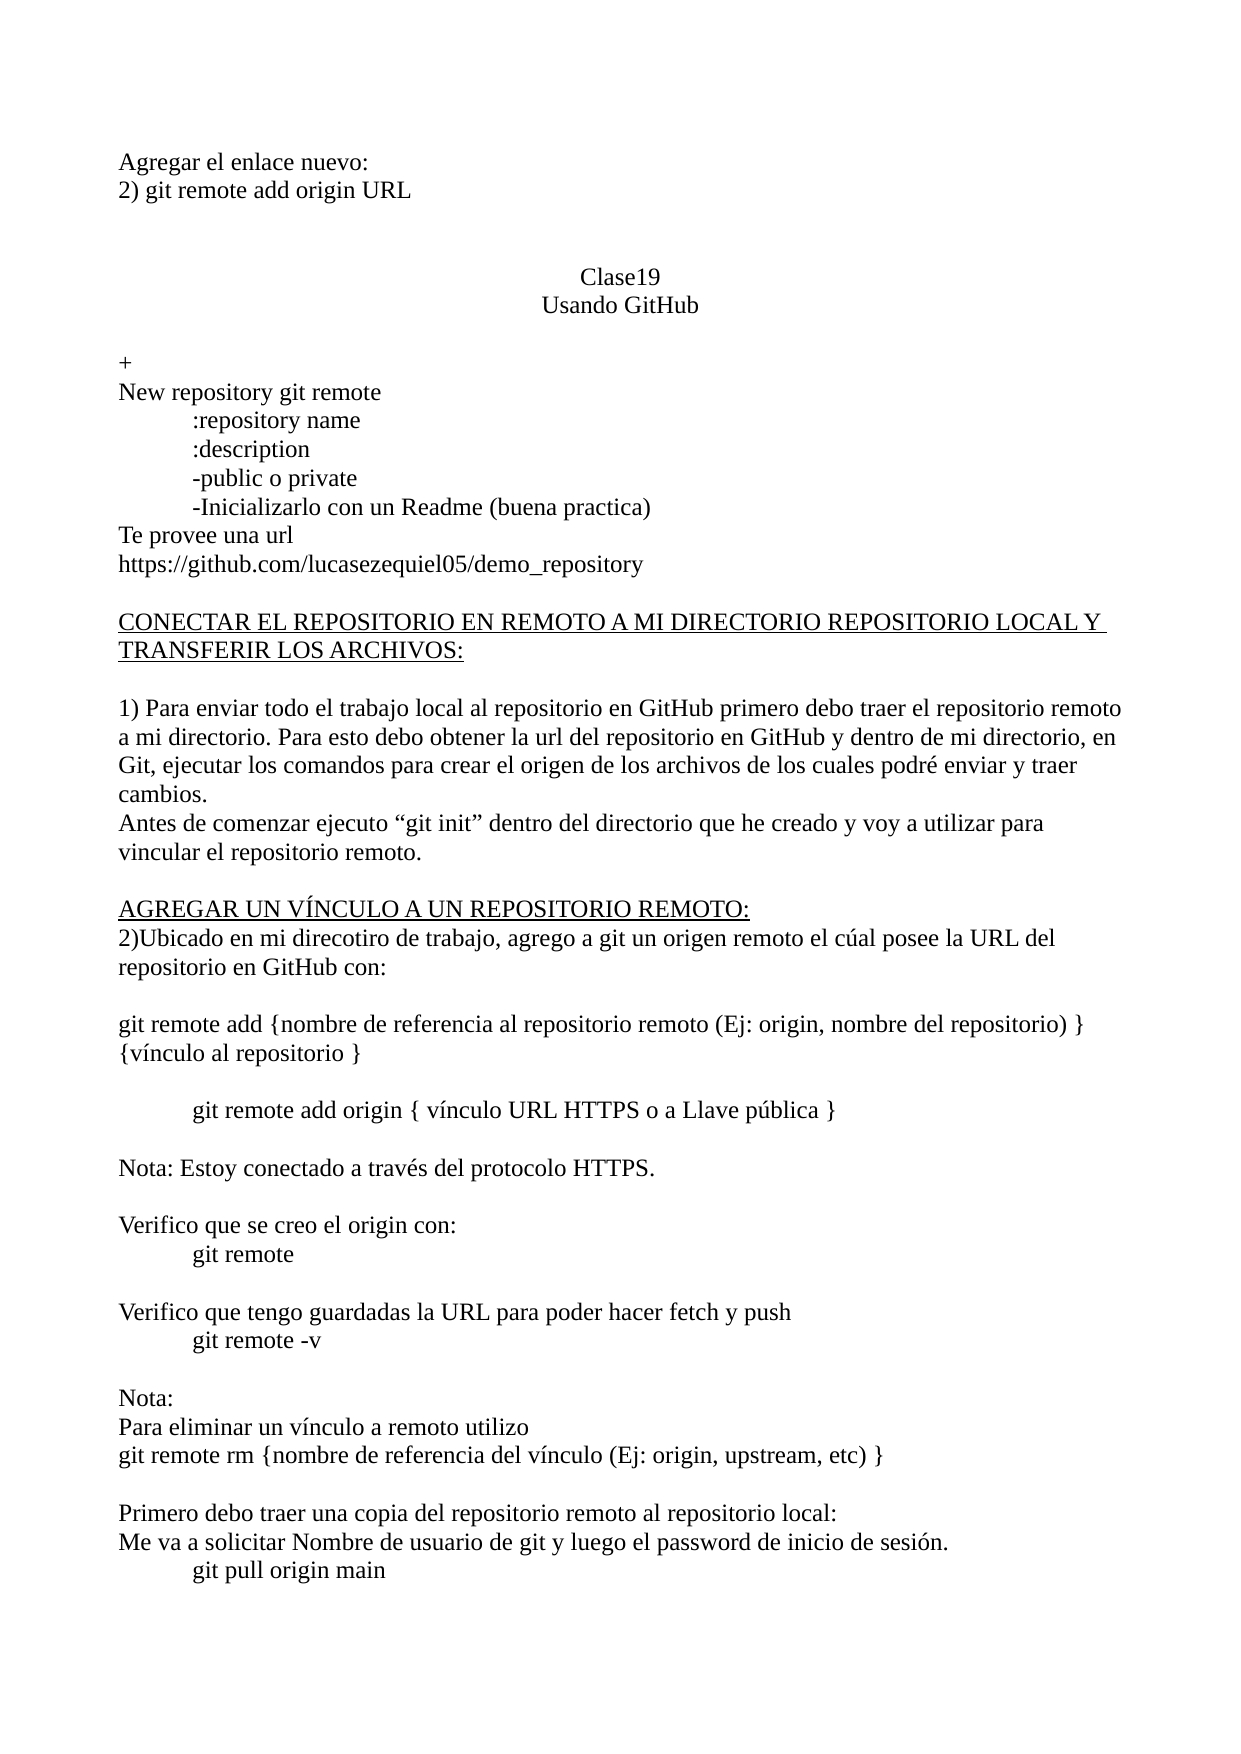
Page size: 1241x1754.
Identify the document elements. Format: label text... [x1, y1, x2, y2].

text Antes de comenzar ejecuto “git init” dentro del directorio que he creado y voy a utilizar para vincular el repositorio remoto. [118, 808, 1122, 866]
text -Inicializarlo con un Readme (buena practica) [118, 492, 1122, 521]
text CONECTAR EL REPOSITORIO EN REMOTO A MI DIRECTORIO REPOSITORIO LOCAL Y TRANSFERIR LOS ARCHIVOS: [118, 607, 1122, 664]
text git remote rm {nombre de referencia del vínculo (Ej: origin, upstream, etc) } [118, 1441, 1122, 1469]
text git remote add origin { vínculo URL HTTPS o a Llave pública } [118, 1096, 1122, 1124]
text Usando GitHub [118, 291, 1122, 319]
text git remote [118, 1239, 1122, 1268]
text Para eliminar un vínculo a remoto utilizo [118, 1412, 1122, 1441]
text git pull origin main [118, 1556, 1122, 1584]
text Me va a solicitar Nombre de usuario de git y luego el password de inicio de sesión. [118, 1527, 1122, 1556]
text git remote add {nombre de referencia al repositorio remoto (Ej: origin, nombre del repositorio) } {vínculo al repositorio } [118, 1009, 1122, 1067]
text Verifico que tengo guardadas la URL para poder hacer fetch y push [118, 1297, 1122, 1326]
text Te provee una url [118, 521, 1122, 549]
text Nota: [118, 1383, 1122, 1412]
text 1) Para enviar todo el trabajo local al repositorio en GitHub primero debo traer el repositorio remoto a mi directorio. Para esto debo obtener la url del repositorio en GitHub y dentro de mi directorio, en Git, ejecutar los comandos para crear el origen de los archivos de los cuales podré enviar y traer cambios. [118, 693, 1122, 808]
text New repository git remote [118, 377, 1122, 406]
text Primero debo traer una copia del repositorio remoto al repositorio local: [118, 1498, 1122, 1527]
text -public o private [118, 463, 1122, 492]
text Verifico que se creo el origin con: [118, 1211, 1122, 1239]
text 2)Ubicado en mi direcotiro de trabajo, agrego a git un origen remoto el cúal posee la URL del repositorio en GitHub con: [118, 923, 1122, 981]
text AGREGAR UN VÍNCULO A UN REPOSITORIO REMOTO: [118, 894, 1122, 923]
text git remote -v [118, 1326, 1122, 1354]
text 2) git remote add origin URL [118, 176, 1122, 204]
text Agregar el enlace nuevo: [118, 147, 1122, 176]
text :repository name [118, 406, 1122, 434]
text https://github.com/lucasezequiel05/demo_repository [118, 549, 1122, 578]
text Nota: Estoy conectado a través del protocolo HTTPS. [118, 1153, 1122, 1182]
text Clase19 [118, 262, 1122, 291]
text + [118, 348, 1122, 377]
text :description [118, 434, 1122, 463]
